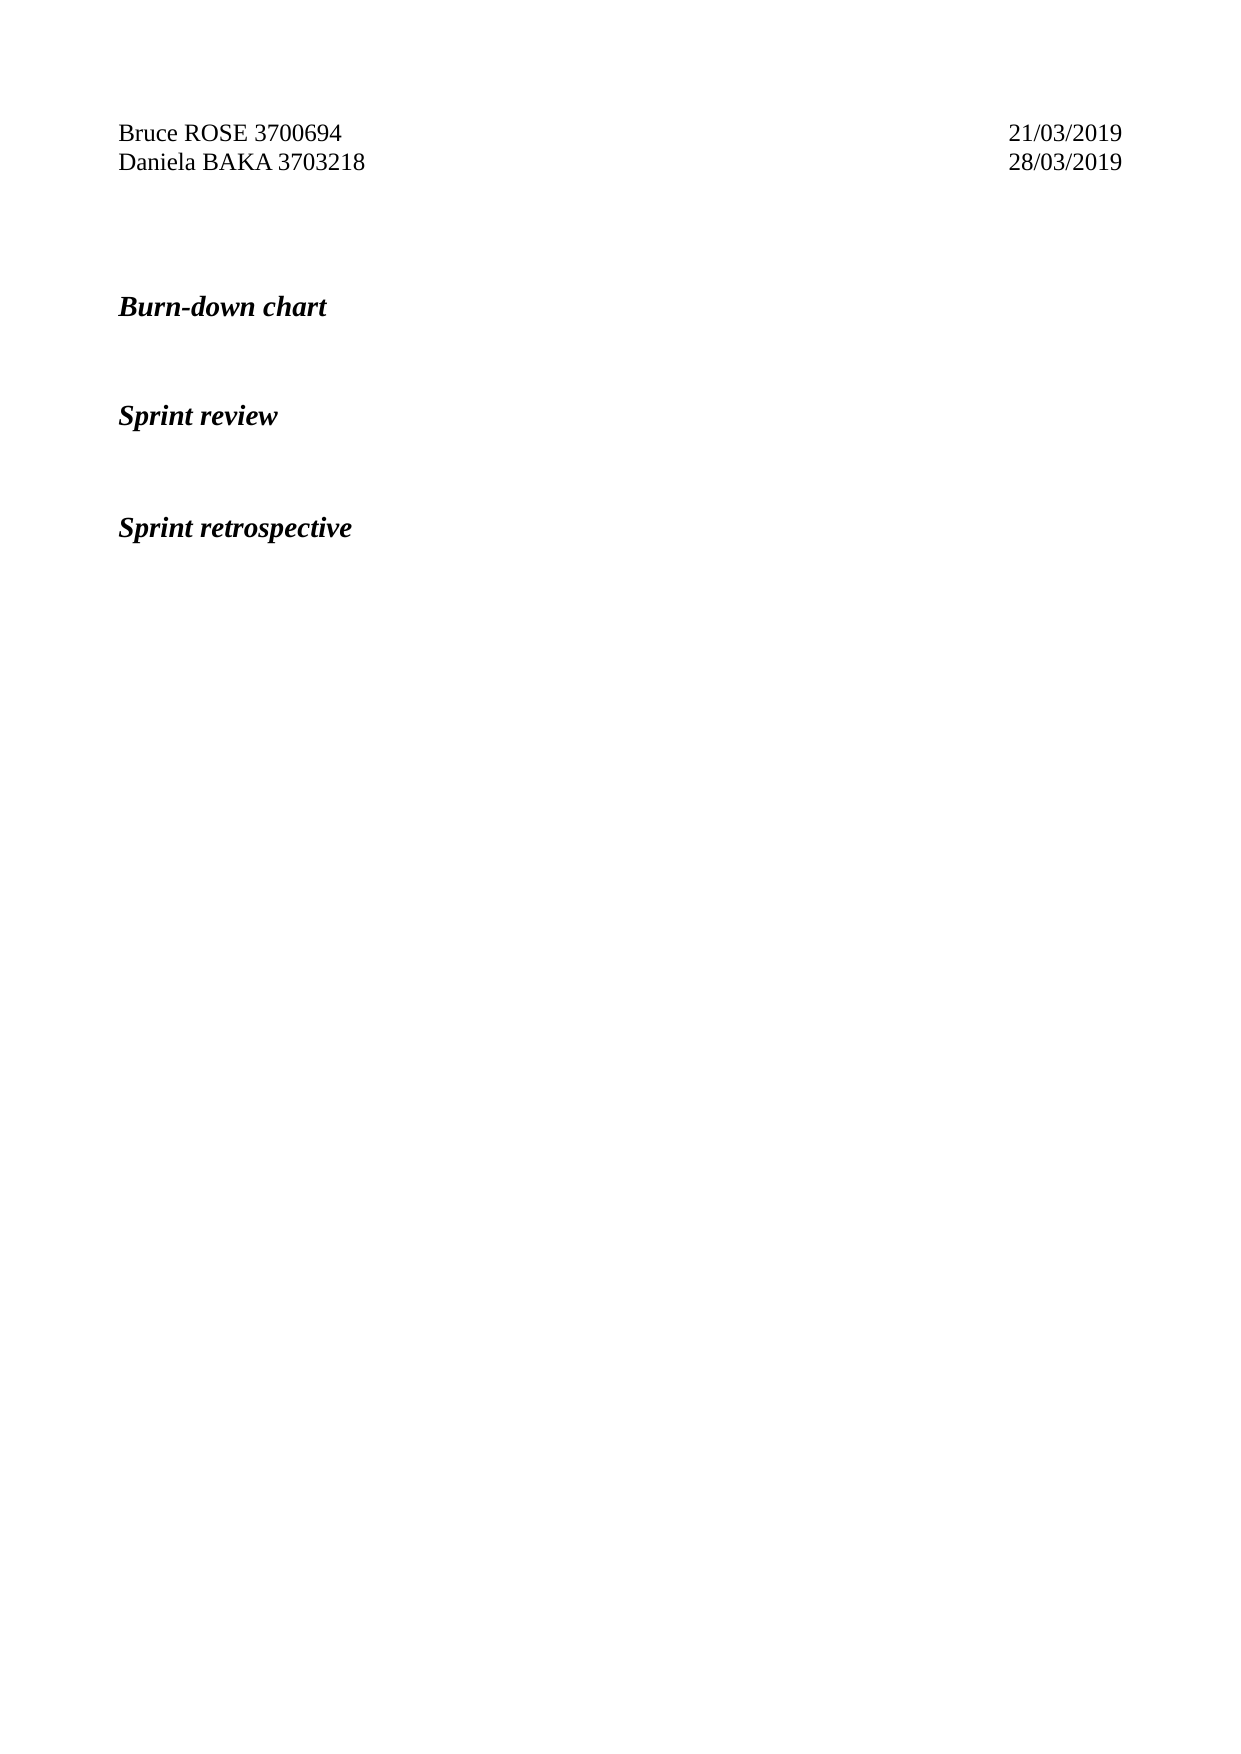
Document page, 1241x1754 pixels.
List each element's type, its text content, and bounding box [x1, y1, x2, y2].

text Sprint review [118, 398, 1122, 432]
text Sprint retrospective [118, 511, 1122, 544]
text Burn-down chart [118, 289, 1122, 322]
